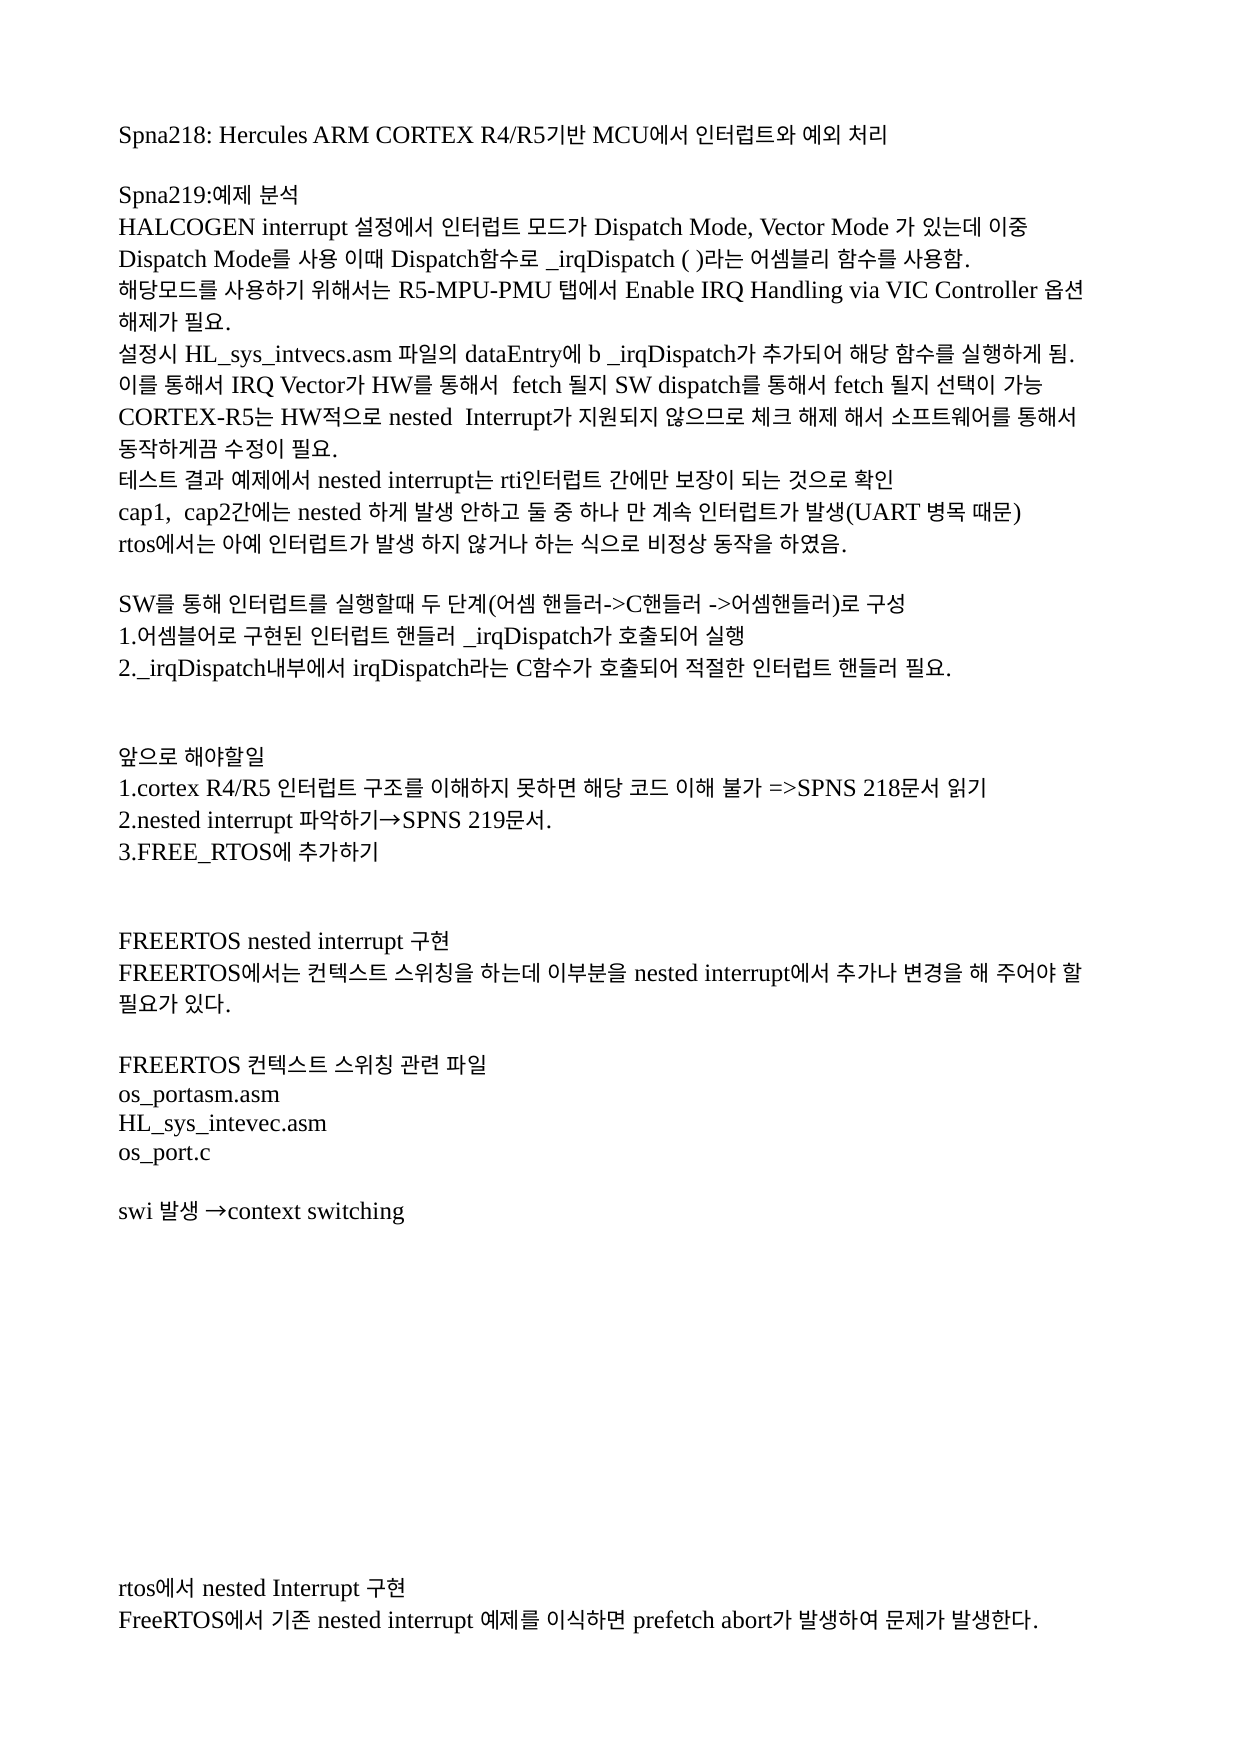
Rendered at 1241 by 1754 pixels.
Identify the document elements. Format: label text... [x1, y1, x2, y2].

text rtos에서 nested Interrupt 구현 [118, 1571, 1122, 1603]
text cap1, cap2간에는 nested 하게 발생 안하고 둘 중 하나 만 계속 인터럽트가 발생(UART 병목 때문) [118, 495, 1122, 527]
text Spna218: Hercules ARM CORTEX R4/R5기반 MCU에서 인터럽트와 예외 처리 [118, 118, 1122, 150]
text 해당모드를 사용하기 위해서는 R5-MPU-PMU 탭에서 Enable IRQ Handling via VIC Controller 옵션 해제가 필요. [118, 273, 1122, 337]
text FREERTOS nested interrupt 구현 [118, 924, 1122, 956]
text os_portasm.asm [118, 1079, 1122, 1108]
text FREERTOS에서는 컨텍스트 스위칭을 하는데 이부분을 nested interrupt에서 추가나 변경을 해 주어야 할 필요가 있다. [118, 956, 1122, 1019]
text HALCOGEN interrupt 설정에서 인터럽트 모드가 Dispatch Mode, Vector Mode 가 있는데 이중 Dispatch Mode를 사용 이때 Dispatch함수로 _irqDispatch ( )라는 어셈블리 함수를 사용함. [118, 210, 1122, 273]
text os_port.c [118, 1137, 1122, 1166]
text SW를 통해 인터럽트를 실행할때 두 단계(어셈 핸들러->C핸들러 ->어셈핸들러)로 구성 [118, 587, 1122, 619]
text swi 발생 →context switching [118, 1194, 1122, 1226]
text 1.cortex R4/R5 인터럽트 구조를 이해하지 못하면 해당 코드 이해 불가 =>SPNS 218문서 읽기 [118, 771, 1122, 803]
text 앞으로 해야할일 [118, 740, 1122, 771]
text rtos에서는 아예 인터럽트가 발생 하지 않거나 하는 식으로 비정상 동작을 하였음. [118, 527, 1122, 558]
text 이를 통해서 IRQ Vector가 HW를 통해서 fetch 될지 SW dispatch를 통해서 fetch 될지 선택이 가능 [118, 368, 1122, 400]
text 테스트 결과 예제에서 nested interrupt는 rti인터럽트 간에만 보장이 되는 것으로 확인 [118, 463, 1122, 495]
text Spna219:예제 분석 [118, 178, 1122, 210]
text 3.FREE_RTOS에 추가하기 [118, 835, 1122, 866]
text 설정시 HL_sys_intvecs.asm 파일의 dataEntry에 b _irqDispatch가 추가되어 해당 함수를 실행하게 됨. [118, 337, 1122, 368]
text 2._irqDispatch내부에서 irqDispatch라는 C함수가 호출되어 적절한 인터럽트 핸들러 필요. [118, 651, 1122, 682]
text FREERTOS 컨텍스트 스위칭 관련 파일 [118, 1048, 1122, 1079]
text 1.어셈블어로 구현된 인터럽트 핸들러 _irqDispatch가 호출되어 실행 [118, 619, 1122, 651]
text HL_sys_intevec.asm [118, 1108, 1122, 1137]
text CORTEX-R5는 HW적으로 nested Interrupt가 지원되지 않으므로 체크 해제 해서 소프트웨어를 통해서 동작하게끔 수정이 필요. [118, 400, 1122, 463]
text 2.nested interrupt 파악하기→SPNS 219문서. [118, 803, 1122, 835]
text FreeRTOS에서 기존 nested interrupt 예제를 이식하면 prefetch abort가 발생하여 문제가 발생한다. [118, 1603, 1122, 1634]
